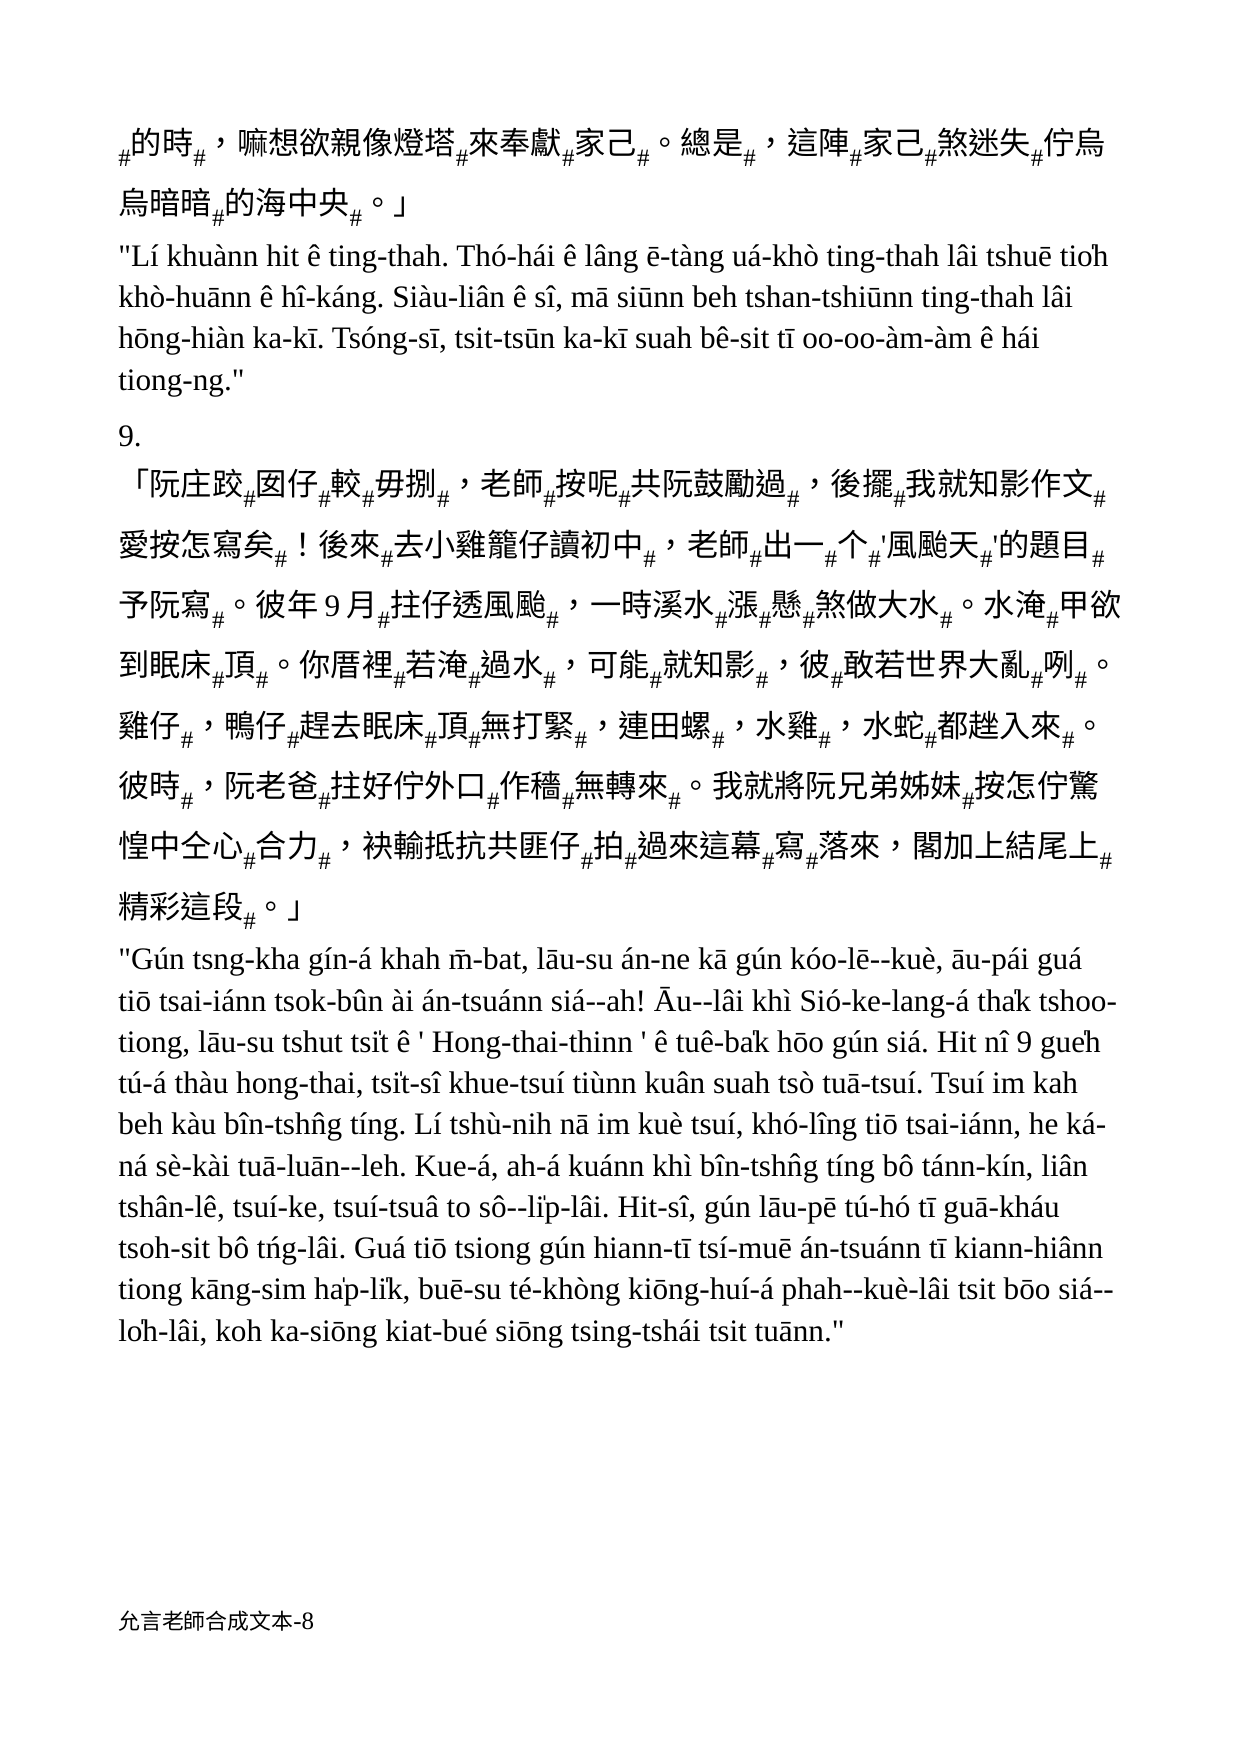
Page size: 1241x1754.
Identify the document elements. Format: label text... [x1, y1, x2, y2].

text 9. 「阮庄跤#囡仔#較#毋捌#，老師#按呢#共阮鼓勵過#，後擺#我就知影作文#愛按怎寫矣#！後來#去小雞籠仔讀初中#，老師#出一#个#'風颱天#'的題目#予阮寫#。彼年9月#拄仔透風颱#，一時溪水#漲#懸#煞做大水#。水淹#甲欲到眠床#頂#。你厝裡#若淹#過水#，可能#就知影#，彼#敢若世界大亂#咧#。雞仔#，鴨仔#趕去眠床#頂#無打緊#，連田螺#，水雞#，水蛇#都趖入來#。彼時#，阮老爸#拄好佇外口#作穡#無轉來#。我就將阮兄弟姊妹#按怎佇驚惶中仝心#合力#，袂輸抵抗共匪仔#拍#過來這幕#寫#落來，閣加上結尾上#精彩這段#。」 "Gún tsng-kha gín-á khah m̄-bat, lāu-su án-ne kā gún kóo-lē--kuè, āu-pái guá tiō tsai-iánn tsok-bûn ài án-tsuánn siá--ah! Āu--lâi khì Sió-ke-lang-á tha̍k tshoo-tiong, lāu-su tshut tsi̍t ê ' Hong-thai-thinn ' ê tuê-ba̍k hōo gún siá. Hit nî 9 gue̍h tú-á thàu hong-thai, tsi̍t-sî khue-tsuí tiùnn kuân suah tsò tuā-tsuí. Tsuí im kah beh kàu bîn-tshn̂g tíng. Lí tshù-nih nā im kuè tsuí, khó-lîng tiō tsai-iánn, he ká-ná sè-kài tuā-luān--leh. Kue-á, ah-á kuánn khì bîn-tshn̂g tíng bô tánn-kín, liân tshân-lê, tsuí-ke, tsuí-tsuâ to sô--li̍p-lâi. Hit-sî, gún lāu-pē tú-hó tī guā-kháu tsoh-sit bô tńg-lâi. Guá tiō tsiong gún hiann-tī tsí-muē án-tsuánn tī kiann-hiânn tiong kāng-sim ha̍p-li̍k, buē-su té-khòng kiōng-huí-á phah--kuè-lâi tsit bōo siá--lo̍h-lâi, koh ka-siōng kiat-bué siōng tsing-tshái tsit tuānn." [118, 417, 1122, 1348]
text #的時#，嘛想欲親像燈塔#來奉獻#家己#。總是#，這陣#家己#煞迷失#佇烏烏暗暗#的海中央#。」 "Lí khuànn hit ê ting-thah. Thó-hái ê lâng ē-tàng uá-khò ting-thah lâi tshuē tio̍h khò-huānn ê hî-káng. Siàu-liân ê sî, mā siūnn beh tshan-tshiūnn ting-thah lâi hōng-hiàn ka-kī. Tsóng-sī, tsit-tsūn ka-kī suah bê-sit tī oo-oo-àm-àm ê hái tiong-ng." [118, 118, 1122, 397]
